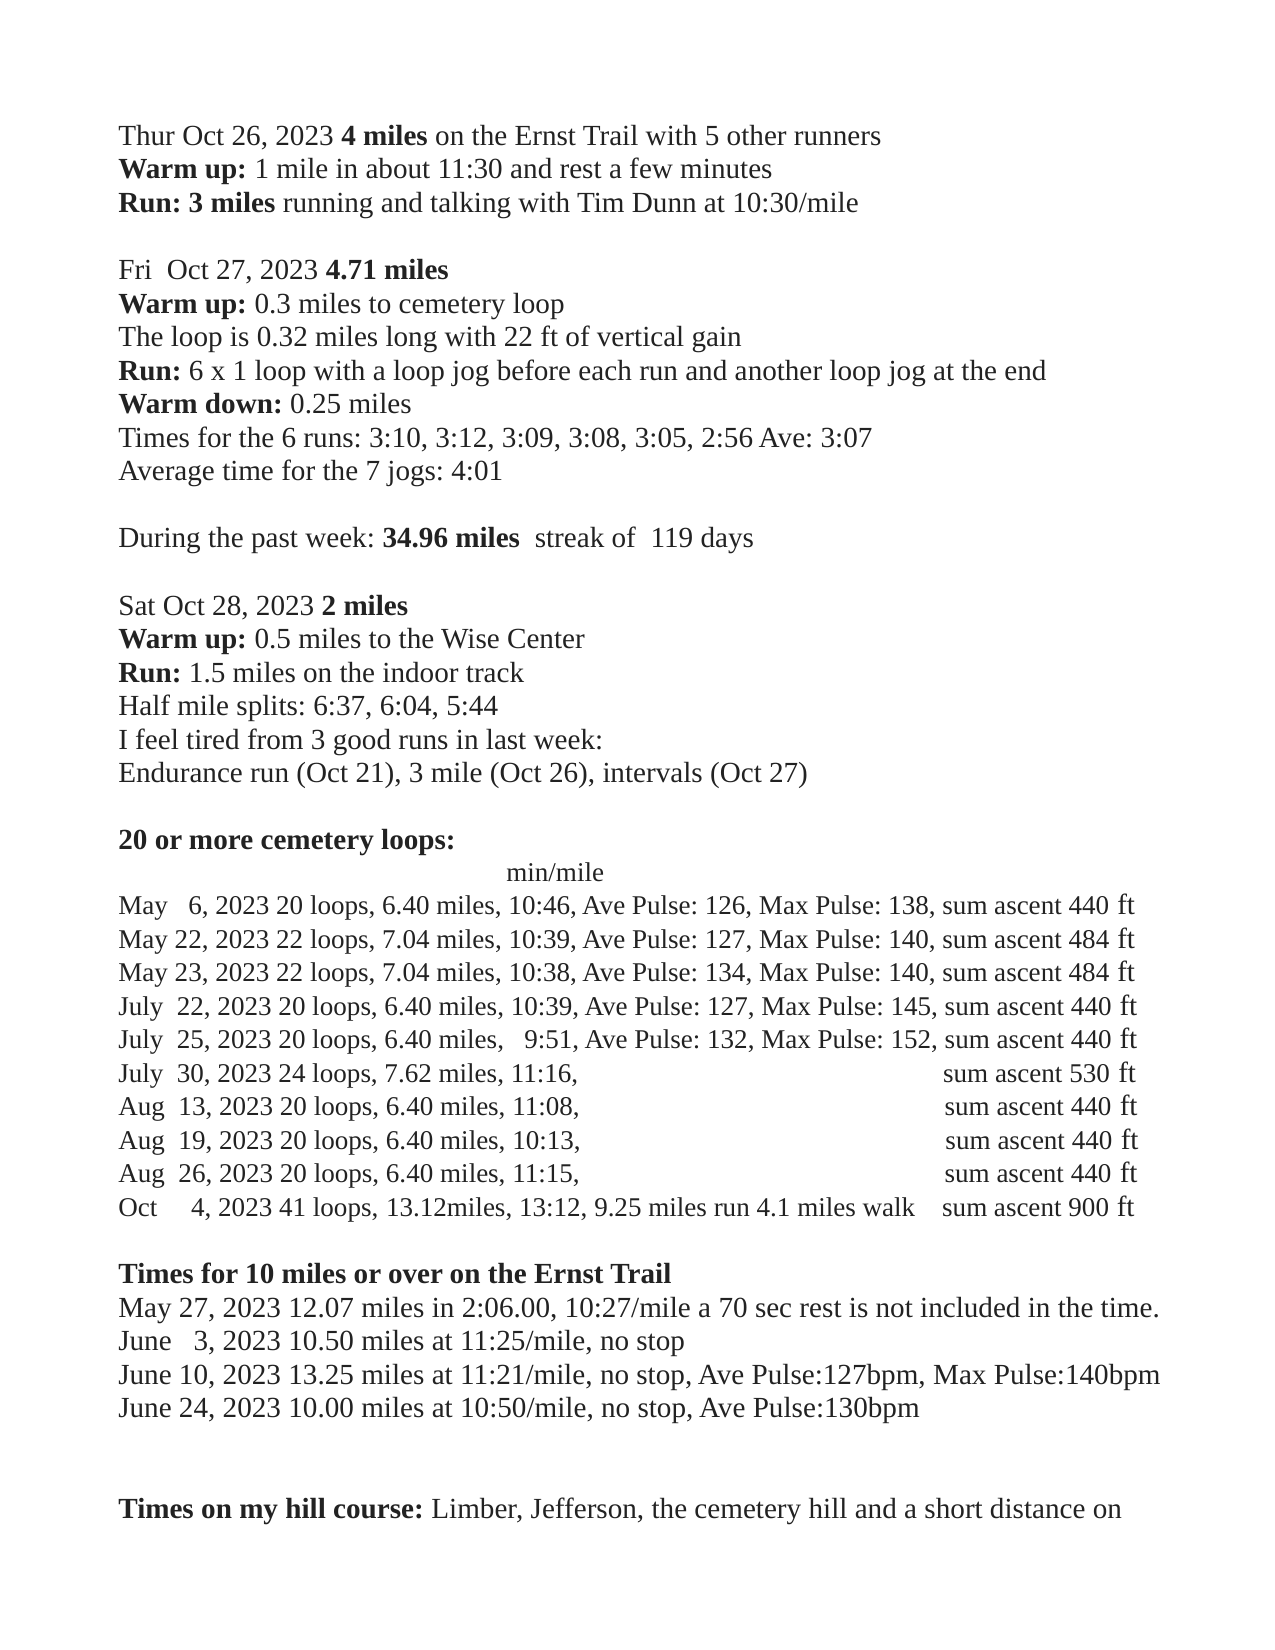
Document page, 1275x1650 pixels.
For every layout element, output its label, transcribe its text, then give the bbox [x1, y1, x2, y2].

text Run: 3 miles running and talking with Tim Dunn at 10:30/mile [118, 185, 1161, 219]
text Warm up: 0.5 miles to the Wise Center [118, 621, 1161, 655]
text Thur Oct 26, 2023 4 miles on the Ernst Trail with 5 other runners [118, 118, 1161, 152]
text Aug 26, 2023 20 loops, 6.40 miles, 11:15, sum ascent 440 ft [118, 1156, 1161, 1189]
text Half mile splits: 6:37, 6:04, 5:44 [118, 688, 1161, 722]
text June 3, 2023 10.50 miles at 11:25/mile, no stop [118, 1323, 1161, 1357]
text The loop is 0.32 miles long with 22 ft of vertical gain [118, 319, 1161, 353]
text Warm down: 0.25 miles [118, 386, 1161, 420]
text May 27, 2023 12.07 miles in 2:06.00, 10:27/mile a 70 sec rest is not included in the time. [118, 1290, 1161, 1323]
text Times for 10 miles or over on the Ernst Trail [118, 1256, 1161, 1290]
text June 24, 2023 10.00 miles at 10:50/mile, no stop, Ave Pulse:130bpm [118, 1390, 1161, 1424]
text Fri Oct 27, 2023 4.71 miles [118, 252, 1161, 286]
text Endurance run (Oct 21), 3 mile (Oct 26), intervals (Oct 27) [118, 755, 1161, 789]
text June 10, 2023 13.25 miles at 11:21/mile, no stop, Ave Pulse:127bpm, Max Pulse:140bpm [118, 1357, 1161, 1390]
text Sat Oct 28, 2023 2 miles [118, 588, 1161, 621]
text May 23, 2023 22 loops, 7.04 miles, 10:38, Ave Pulse: 134, Max Pulse: 140, sum ascent 484 ft [118, 954, 1161, 988]
text Times for the 6 runs: 3:10, 3:12, 3:09, 3:08, 3:05, 2:56 Ave: 3:07 [118, 420, 1161, 453]
text min/mile [118, 856, 1161, 887]
text Run: 6 x 1 loop with a loop jog before each run and another loop jog at the end [118, 353, 1161, 386]
text I feel tired from 3 good runs in last week: [118, 722, 1161, 755]
text July 25, 2023 20 loops, 6.40 miles, 9:51, Ave Pulse: 132, Max Pulse: 152, sum ascent 440 ft [118, 1021, 1161, 1055]
text May 6, 2023 20 loops, 6.40 miles, 10:46, Ave Pulse: 126, Max Pulse: 138, sum ascent 440 ft [118, 887, 1161, 921]
text Run: 1.5 miles on the indoor track [118, 655, 1161, 688]
text May 22, 2023 22 loops, 7.04 miles, 10:39, Ave Pulse: 127, Max Pulse: 140, sum ascent 484 ft [118, 921, 1161, 954]
text Oct 4, 2023 41 loops, 13.12miles, 13:12, 9.25 miles run 4.1 miles walk sum ascent 900 ft [118, 1189, 1161, 1223]
text Aug 19, 2023 20 loops, 6.40 miles, 10:13, sum ascent 440 ft [118, 1122, 1161, 1156]
text Warm up: 1 mile in about 11:30 and rest a few minutes [118, 152, 1161, 185]
text July 30, 2023 24 loops, 7.62 miles, 11:16, sum ascent 530 ft [118, 1055, 1161, 1088]
text July 22, 2023 20 loops, 6.40 miles, 10:39, Ave Pulse: 127, Max Pulse: 145, sum ascent 440 ft [118, 988, 1161, 1021]
text Average time for the 7 jogs: 4:01 [118, 453, 1161, 487]
text Warm up: 0.3 miles to cemetery loop [118, 286, 1161, 319]
text 20 or more cemetery loops: [118, 822, 1161, 856]
text During the past week: 34.96 miles streak of 119 days [118, 521, 1161, 554]
text Times on my hill course: Limber, Jefferson, the cemetery hill and a short distance on [118, 1491, 1161, 1524]
text Aug 13, 2023 20 loops, 6.40 miles, 11:08, sum ascent 440 ft [118, 1088, 1161, 1122]
